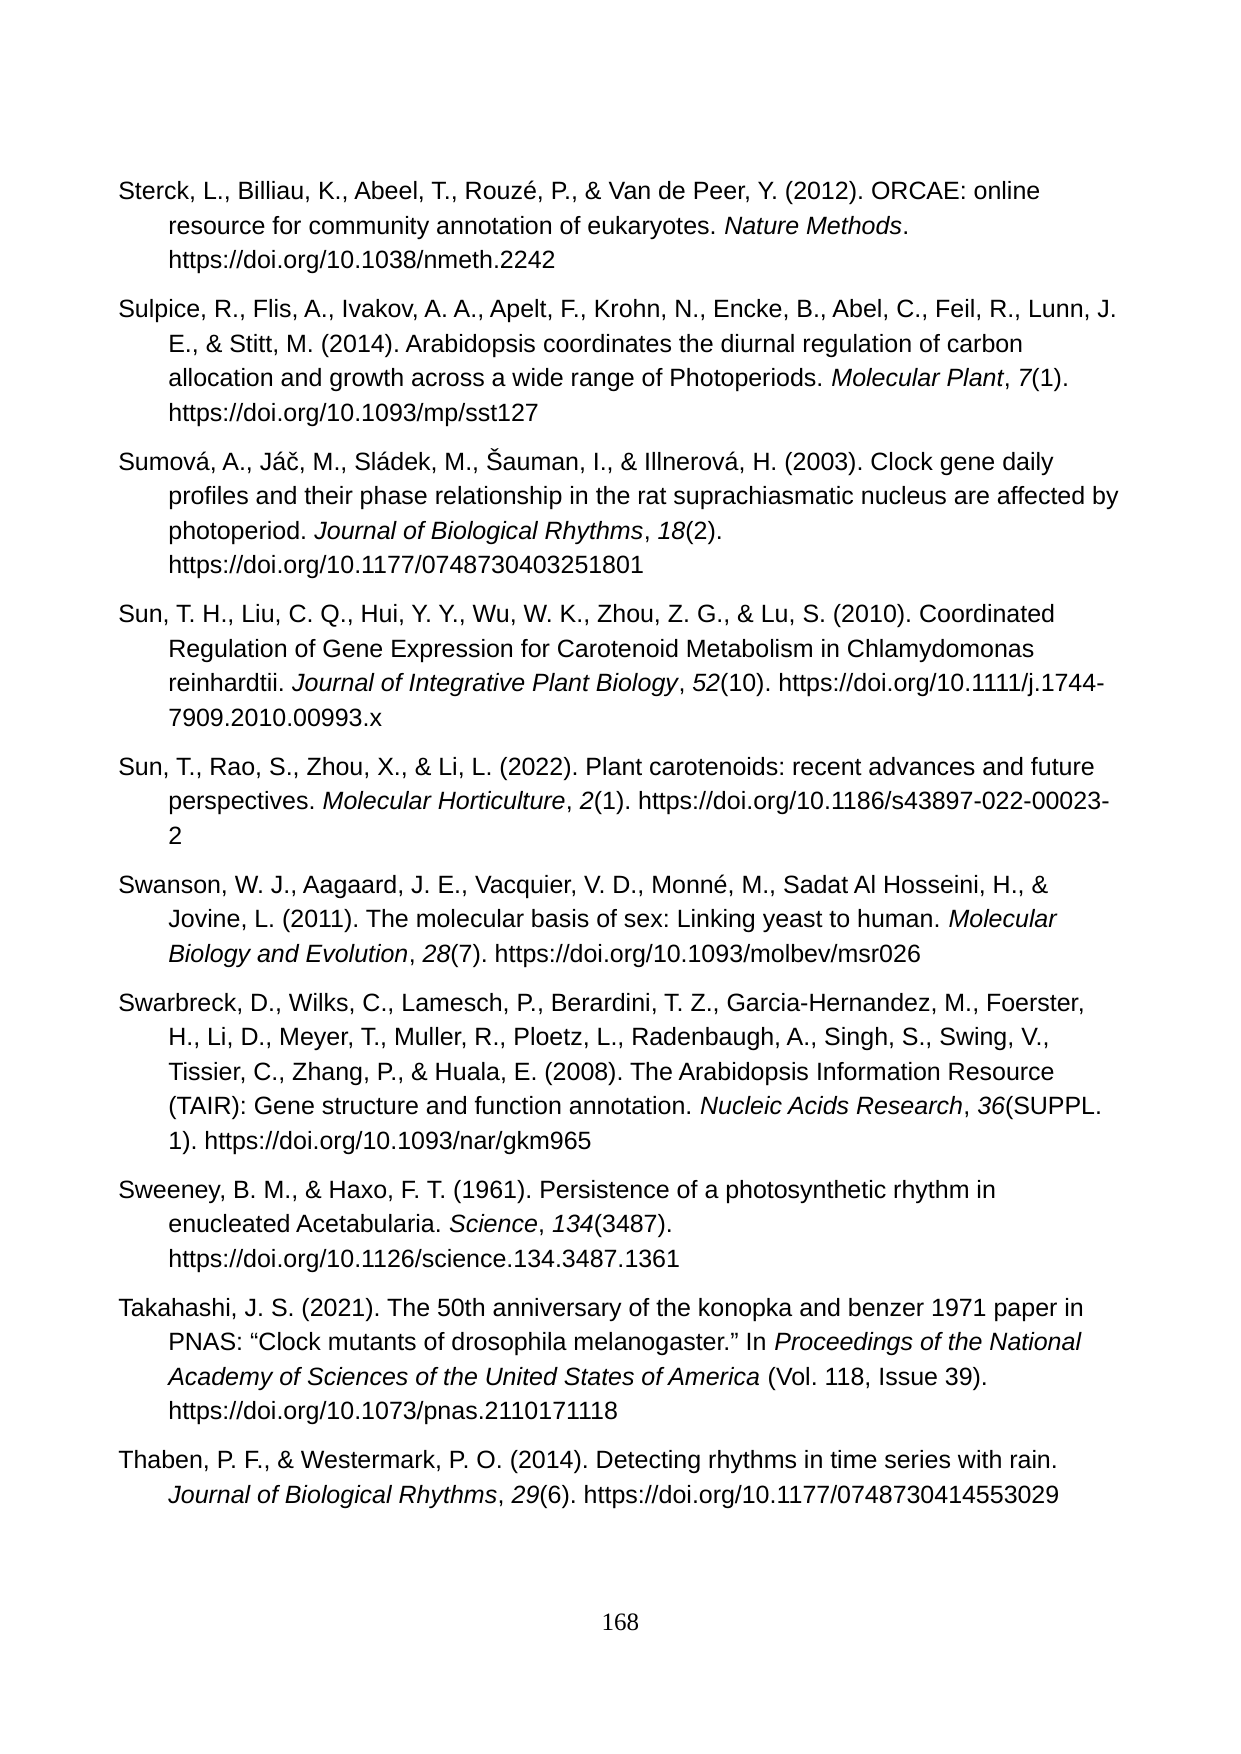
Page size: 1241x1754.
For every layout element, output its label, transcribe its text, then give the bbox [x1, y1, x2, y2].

text Swanson, W. J., Aagaard, J. E., Vacquier, V. D., Monné, M., Sadat Al Hosseini, H., & Jovine, L. (2011). The molecular basis of sex: Linking yeast to human. Molecular Biology and Evolution, 28(7). https://doi.org/10.1093/molbev/msr026 [118, 870, 1122, 968]
text Sulpice, R., Flis, A., Ivakov, A. A., Apelt, F., Krohn, N., Encke, B., Abel, C., Feil, R., Lunn, J. E., & Stitt, M. (2014). Arabidopsis coordinates the diurnal regulation of carbon allocation and growth across a wide range of Photoperiods. Molecular Plant, 7(1). https://doi.org/10.1093/mp/sst127 [118, 294, 1122, 427]
text Sterck, L., Billiau, K., Abeel, T., Rouzé, P., & Van de Peer, Y. (2012). ORCAE: online resource for community annotation of eukaryotes. Nature Methods. https://doi.org/10.1038/nmeth.2242 [118, 176, 1122, 274]
text Sumová, A., Jáč, M., Sládek, M., Šauman, I., & Illnerová, H. (2003). Clock gene daily profiles and their phase relationship in the rat suprachiasmatic nucleus are affected by photoperiod. Journal of Biological Rhythms, 18(2). https://doi.org/10.1177/0748730403251801 [118, 447, 1122, 579]
text Sun, T., Rao, S., Zhou, X., & Li, L. (2022). Plant carotenoids: recent advances and future perspectives. Molecular Horticulture, 2(1). https://doi.org/10.1186/s43897-022-00023-2 [118, 752, 1122, 849]
text Sun, T. H., Liu, C. Q., Hui, Y. Y., Wu, W. K., Zhou, Z. G., & Lu, S. (2010). Coordinated Regulation of Gene Expression for Carotenoid Metabolism in Chlamydomonas reinhardtii. Journal of Integrative Plant Biology, 52(10). https://doi.org/10.1111/j.1744-7909.2010.00993.x [118, 599, 1122, 732]
text Takahashi, J. S. (2021). The 50th anniversary of the konopka and benzer 1971 paper in PNAS: “Clock mutants of drosophila melanogaster.” In Proceedings of the National Academy of Sciences of the United States of America (Vol. 118, Issue 39). https://doi.org/10.1073/pnas.2110171118 [118, 1293, 1122, 1425]
text Sweeney, B. M., & Haxo, F. T. (1961). Persistence of a photosynthetic rhythm in enucleated Acetabularia. Science, 134(3487). https://doi.org/10.1126/science.134.3487.1361 [118, 1175, 1122, 1273]
text Swarbreck, D., Wilks, C., Lamesch, P., Berardini, T. Z., Garcia-Hernandez, M., Foerster, H., Li, D., Meyer, T., Muller, R., Ploetz, L., Radenbaugh, A., Singh, S., Swing, V., Tissier, C., Zhang, P., & Huala, E. (2008). The Arabidopsis Information Resource (TAIR): Gene structure and function annotation. Nucleic Acids Research, 36(SUPPL. 1). https://doi.org/10.1093/nar/gkm965 [118, 988, 1122, 1154]
text Thaben, P. F., & Westermark, P. O. (2014). Detecting rhythms in time series with rain. Journal of Biological Rhythms, 29(6). https://doi.org/10.1177/0748730414553029 [118, 1445, 1122, 1509]
